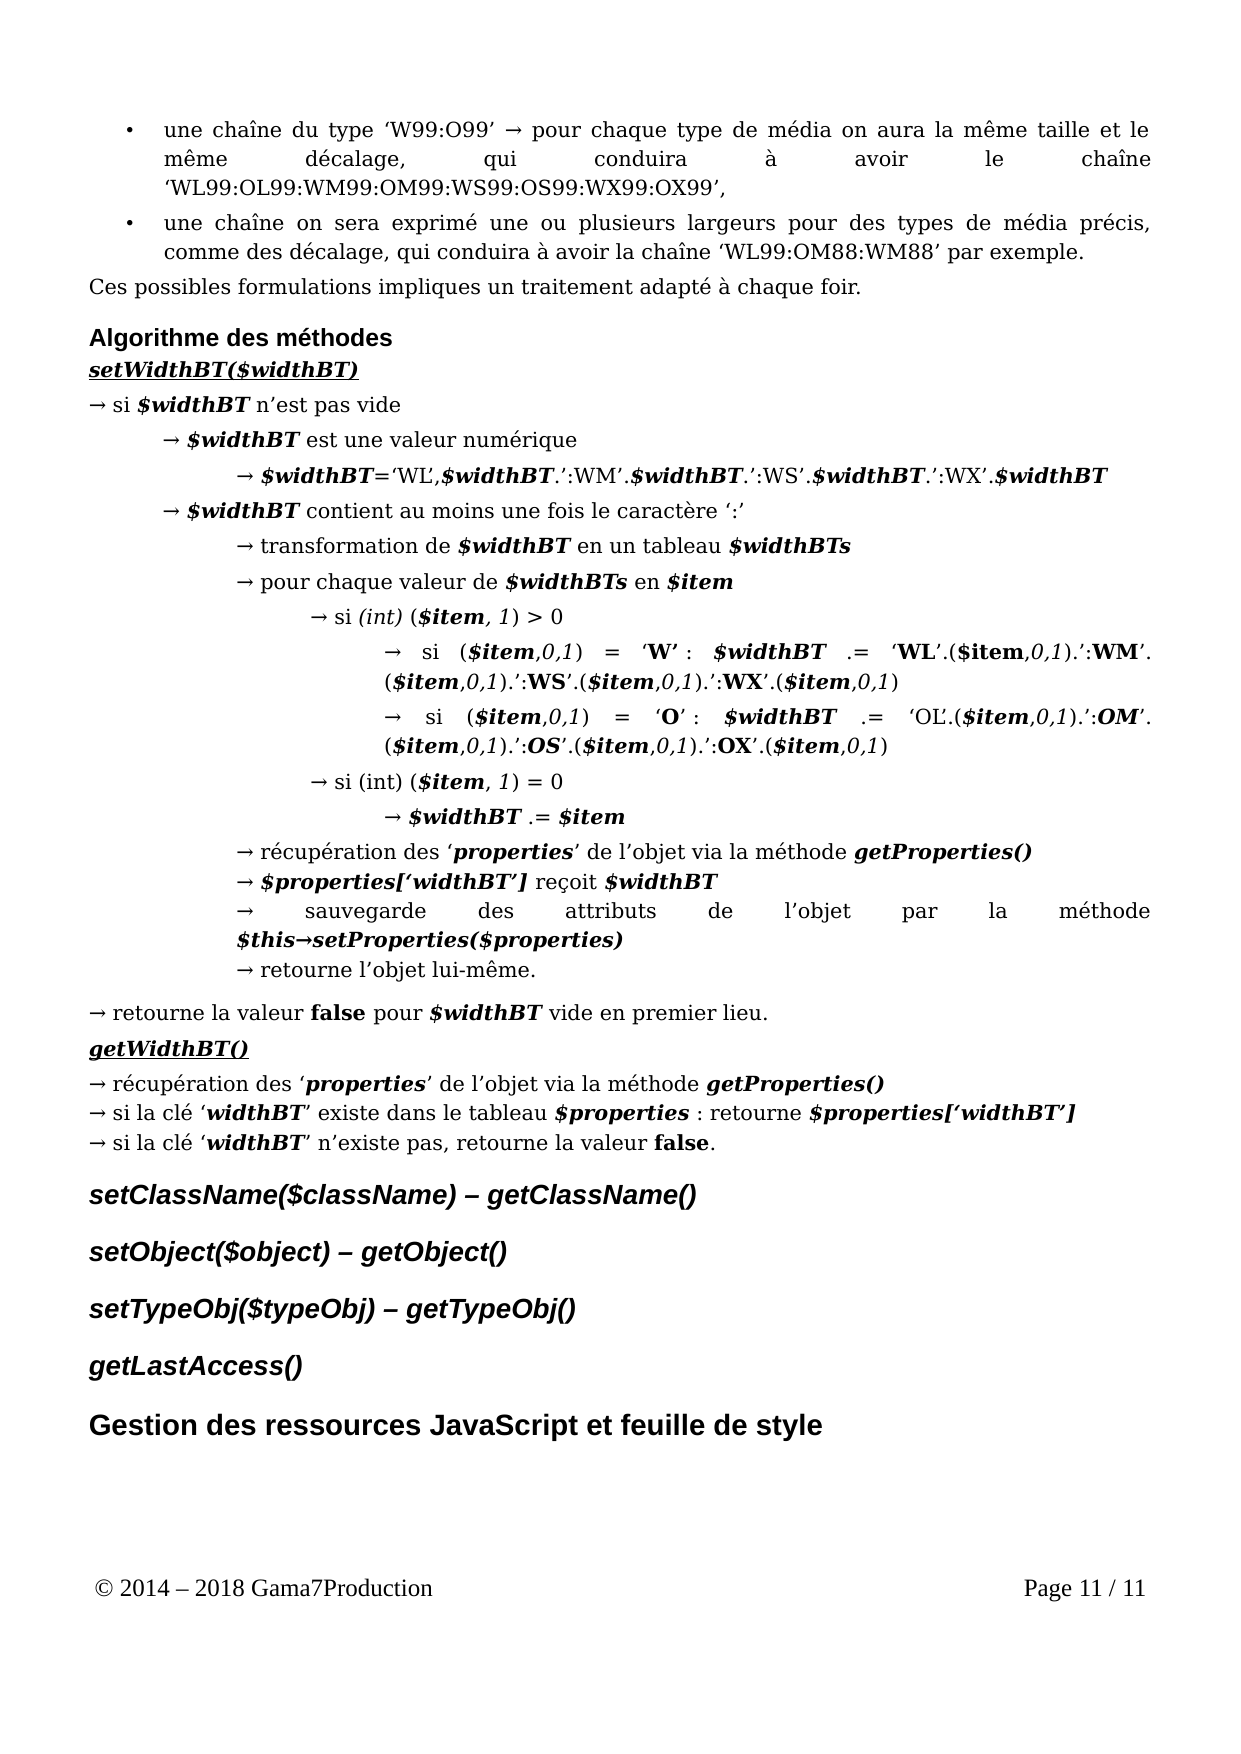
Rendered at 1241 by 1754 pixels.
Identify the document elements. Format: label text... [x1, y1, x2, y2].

text → $widthBT .= $item [88, 805, 1152, 829]
text → si la clé ‘widthBT’ existe dans le tableau $properties : retourne $properties[‘widthBT’] [88, 1101, 1152, 1126]
list une chaîne on sera exprimé une ou plusieurs largeurs pour des types de média précis, comme des décalage, qui conduira à avoir la chaîne ‘WL99:OM88:WM88’ par exemple. [126, 211, 1152, 264]
subtitle getLastAccess() [88, 1349, 1152, 1381]
text → $widthBT contient au moins une fois le caractère ‘:’ [88, 499, 1152, 523]
text → retourne la valeur false pour $widthBT vide en premier lieu. [88, 1001, 1152, 1026]
text Ces possibles formulations impliques un traitement adapté à chaque foir. [88, 275, 1152, 299]
text setWidthBT($widthBT) [88, 358, 1152, 382]
text → transformation de $widthBT en un tableau $widthBTs [88, 534, 1152, 559]
text → si ($item,0,1) = ‘O’ : $widthBT .= ‘OL’.($item,0,1).’:OM’.($item,0,1).’:OS’.($item,0,1).’:OX’.($item,0,1) [384, 705, 1152, 759]
text → récupération des ‘properties’ de l’objet via la méthode getProperties() [88, 1072, 1152, 1096]
text → pour chaque valeur de $widthBTs en $item [88, 569, 1152, 594]
text → si ($item,0,1) = ‘W’ : $widthBT .= ‘WL’.($item,0,1).’:WM’.($item,0,1).’:WS’.($item,0,1).’:WX’.($item,0,1) [384, 640, 1152, 694]
text → si la clé ‘widthBT’ n’existe pas, retourne la valeur false. [88, 1131, 1152, 1155]
text → si $widthBT n’est pas vide [88, 393, 1152, 417]
text → si (int) ($item, 1) = 0 [88, 769, 1152, 794]
text → sauvegarde des attributs de l’objet par la méthode $this→setProperties($properties) [236, 899, 1152, 953]
subtitle setClassName($className) – getClassName() [88, 1178, 1152, 1210]
text → $widthBT est une valeur numérique [88, 428, 1152, 453]
text → retourne l’objet lui-même. [236, 958, 1152, 982]
subtitle Algorithme des méthodes [88, 323, 1152, 351]
subtitle Gestion des ressources JavaScript et feuille de style [88, 1408, 1152, 1442]
subtitle setTypeObj($typeObj) – getTypeObj() [88, 1292, 1152, 1324]
text → $properties[‘widthBT’] reçoit $widthBT [236, 869, 1152, 894]
text getWidthBT() [88, 1037, 1152, 1061]
list une chaîne du type ‘W99:O99’ → pour chaque type de média on aura la même taille et le même décalage, qui conduira à avoir le chaîne ‘WL99:OL99:WM99:OM99:WS99:OS99:WX99:OX99’, [126, 118, 1152, 201]
text → récupération des ‘properties’ de l’objet via la méthode getProperties() [236, 840, 1152, 864]
text → $widthBT=‘WL’,$widthBT.’:WM’.$widthBT.’:WS’.$widthBT.’:WX’.$widthBT [88, 463, 1152, 488]
subtitle setObject($object) – getObject() [88, 1235, 1152, 1267]
text → si (int) ($item, 1) > 0 [88, 605, 1152, 629]
